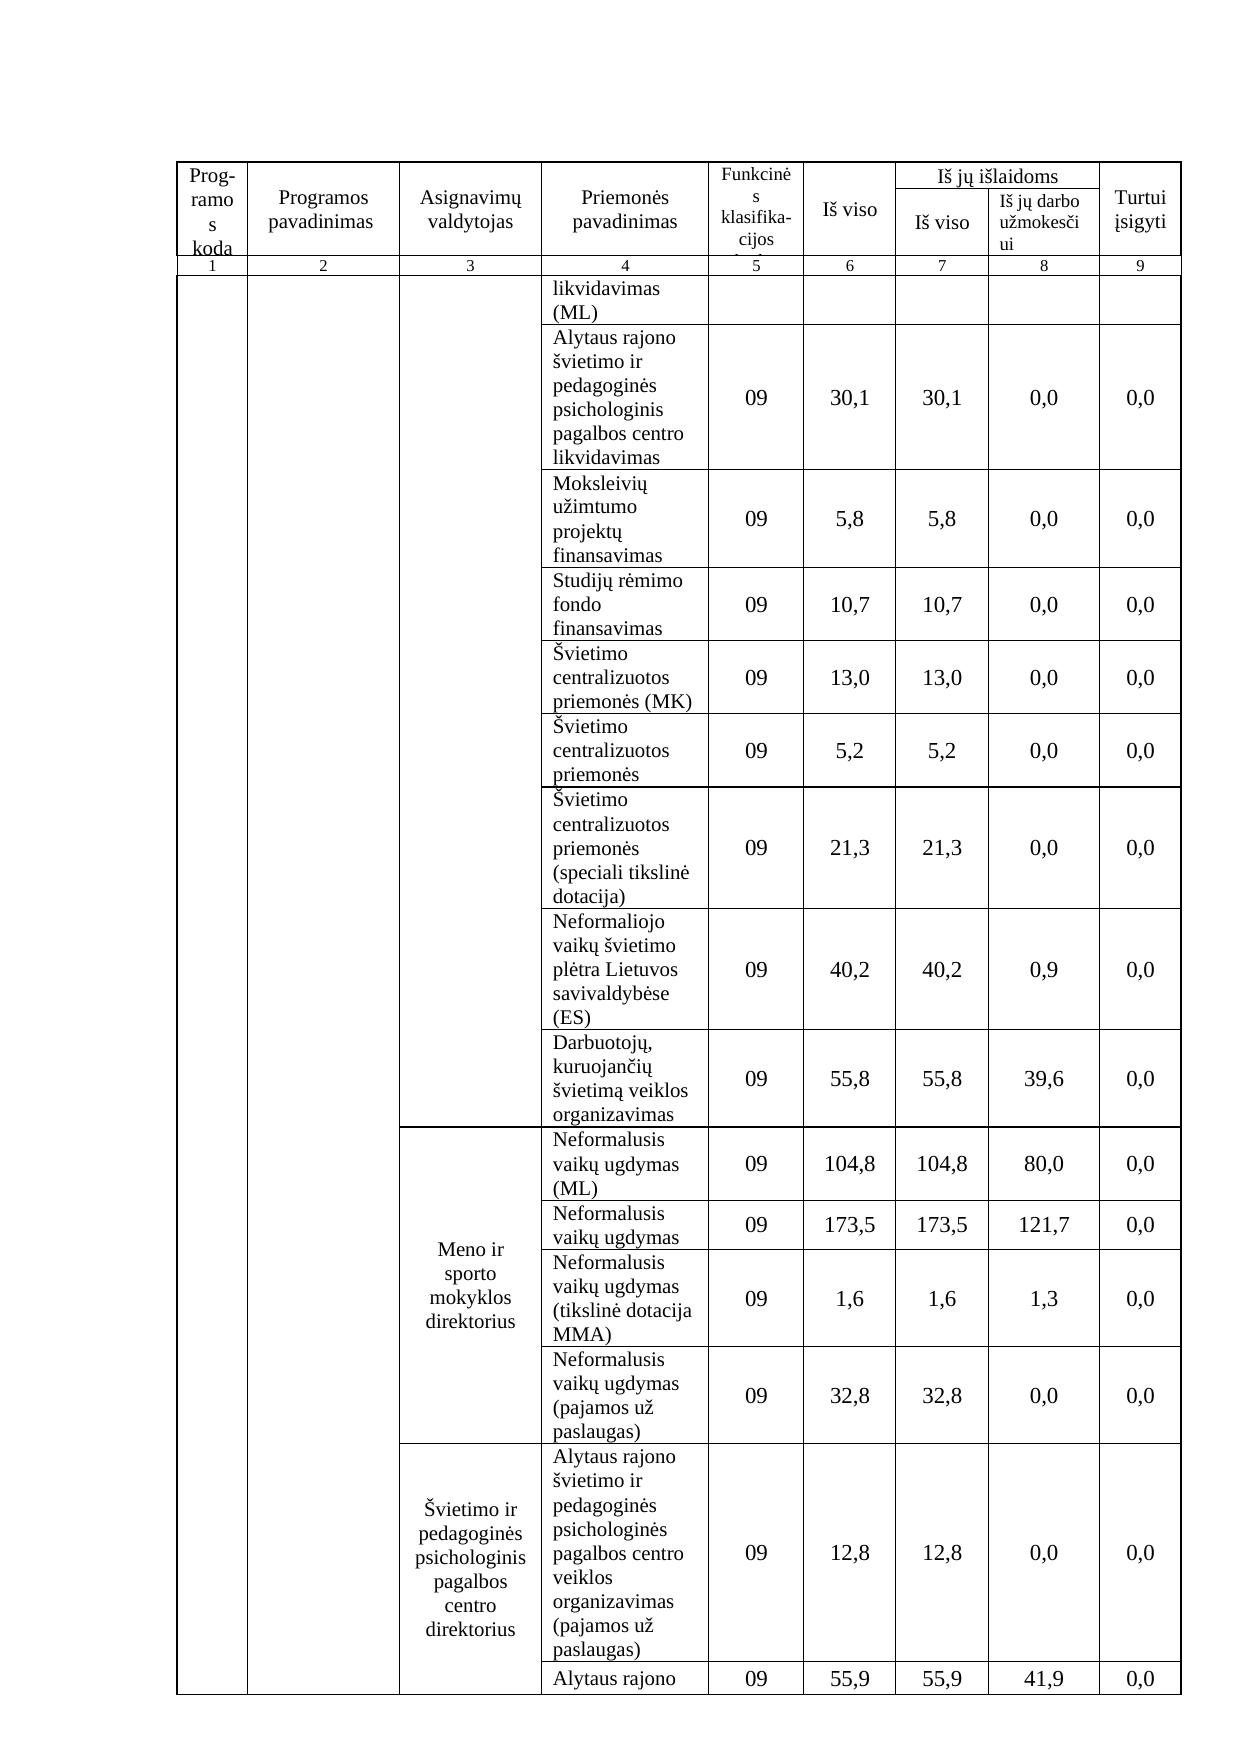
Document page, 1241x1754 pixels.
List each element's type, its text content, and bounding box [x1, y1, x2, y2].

table_cell 0,0 [1100, 1030, 1180, 1126]
table_cell 09 [709, 714, 803, 786]
table_cell 104,8 [896, 1128, 988, 1199]
table_cell 0,0 [1100, 470, 1180, 567]
table_cell 41,9 [989, 1662, 1099, 1694]
table_cell 10,7 [896, 568, 988, 640]
table_cell 09 [709, 1444, 803, 1661]
table_header Funkcinės klasifika-cijos kodas [709, 163, 803, 254]
table_cell 7 [896, 256, 988, 275]
table_cell Iš viso [896, 189, 988, 254]
table_cell 8 [989, 256, 1099, 275]
table_cell [178, 276, 247, 1694]
table_cell 40,2 [896, 909, 988, 1029]
table_cell Švietimo centralizuotos priemonės (speciali tikslinė dotacija) [542, 788, 708, 908]
table_cell 80,0 [989, 1128, 1099, 1199]
table_cell 30,1 [896, 325, 988, 469]
table_cell 0,9 [989, 909, 1099, 1029]
table_cell 09 [709, 1201, 803, 1249]
table_cell Alytaus rajono švietimo ir pedagoginės psichologinės pagalbos centro veiklos organizavimas (pajamos už paslaugas) [542, 1444, 708, 1661]
table_cell 0,0 [1100, 1128, 1180, 1199]
table_cell 12,8 [896, 1444, 988, 1661]
table_cell Švietimo centralizuotos priemonės (MK) [542, 641, 708, 713]
table_cell [400, 276, 541, 1126]
table_cell 0,0 [989, 470, 1099, 567]
table_cell 55,9 [804, 1662, 895, 1694]
table_cell 0,0 [1100, 788, 1180, 908]
table_cell 09 [709, 568, 803, 640]
table_cell 5,8 [896, 470, 988, 567]
table_cell 0,0 [1100, 1250, 1180, 1346]
table_cell 09 [709, 641, 803, 713]
table_cell Iš jų darbo užmokesčiui [989, 189, 1099, 254]
table_cell 21,3 [804, 788, 895, 908]
table_cell 0,0 [1100, 1662, 1180, 1694]
table_cell 13,0 [804, 641, 895, 713]
table_cell likvidavimas (ML) [542, 276, 708, 324]
table_cell 0,0 [989, 1444, 1099, 1661]
table_cell 0,0 [1100, 1444, 1180, 1661]
table_cell 30,1 [804, 325, 895, 469]
table_cell [709, 276, 803, 324]
table_cell 0,0 [1100, 714, 1180, 786]
table_cell 0,0 [989, 1347, 1099, 1443]
table_cell Neformalusis vaikų ugdymas [542, 1201, 708, 1249]
table_cell 0,0 [1100, 1347, 1180, 1443]
table_cell 1,6 [804, 1250, 895, 1346]
table_cell 09 [709, 1347, 803, 1443]
table_cell 55,8 [896, 1030, 988, 1126]
table_header Turtui įsigyti [1100, 163, 1180, 254]
table_cell 0,0 [1100, 325, 1180, 469]
table_cell 0,0 [989, 568, 1099, 640]
table_cell 12,8 [804, 1444, 895, 1661]
table_cell 39,6 [989, 1030, 1099, 1126]
table_cell [248, 276, 399, 1694]
table_cell [804, 276, 895, 324]
table_cell 21,3 [896, 788, 988, 908]
table_cell 0,0 [1100, 568, 1180, 640]
table_cell 09 [709, 325, 803, 469]
table_cell 1 [178, 256, 247, 275]
table_header Iš viso [804, 163, 895, 254]
table_cell 13,0 [896, 641, 988, 713]
table_cell 0,0 [1100, 1201, 1180, 1249]
table_cell [989, 276, 1099, 324]
table_cell 6 [804, 256, 895, 275]
table_cell 0,0 [989, 325, 1099, 469]
table_header Iš jų išlaidoms [896, 163, 1099, 188]
table_header Prog-ramos kodas [178, 163, 247, 254]
table_cell 09 [709, 1662, 803, 1694]
table_cell 40,2 [804, 909, 895, 1029]
table_cell Neformalusis vaikų ugdymas (ML) [542, 1128, 708, 1199]
table_cell 0,0 [989, 788, 1099, 908]
table_cell 0,0 [989, 714, 1099, 786]
table_cell 4 [542, 256, 708, 275]
table_cell 5 [709, 256, 803, 275]
table_header Priemonės pavadinimas [542, 163, 708, 254]
table_cell Neformalusis vaikų ugdymas (tikslinė dotacija MMA) [542, 1250, 708, 1346]
table_cell Studijų rėmimo fondo finansavimas [542, 568, 708, 640]
table_cell Švietimo centralizuotos priemonės [542, 714, 708, 786]
table_cell 173,5 [804, 1201, 895, 1249]
table_cell 09 [709, 1030, 803, 1126]
table_cell Alytaus rajono švietimo ir pedagoginės psichologinis pagalbos centro likvidavimas [542, 325, 708, 469]
table_cell 55,8 [804, 1030, 895, 1126]
table_cell 55,9 [896, 1662, 988, 1694]
table_cell 173,5 [896, 1201, 988, 1249]
table_cell 9 [1100, 256, 1181, 275]
table_cell 09 [709, 788, 803, 908]
table_cell 09 [709, 1128, 803, 1199]
table_cell Neformaliojo vaikų švietimo plėtra Lietuvos savivaldybėse (ES) [542, 909, 708, 1029]
table_cell [896, 276, 988, 324]
table_cell Neformalusis vaikų ugdymas (pajamos už paslaugas) [542, 1347, 708, 1443]
table_cell 5,2 [896, 714, 988, 786]
table_cell 1,6 [896, 1250, 988, 1346]
table_cell 3 [400, 256, 541, 275]
table_header Asignavimų valdytojas [400, 163, 541, 254]
table_cell 104,8 [804, 1128, 895, 1199]
table_header Programos pavadinimas [248, 163, 399, 254]
table_cell 32,8 [896, 1347, 988, 1443]
table_cell Darbuotojų, kuruojančių švietimą veiklos organizavimas [542, 1030, 708, 1126]
table_cell 5,8 [804, 470, 895, 567]
table_cell Alytaus rajono [542, 1662, 708, 1694]
table_cell Moksleivių užimtumo projektų finansavimas [542, 470, 708, 567]
table_cell 0,0 [1100, 641, 1180, 713]
table_cell 2 [248, 256, 399, 275]
table_cell Švietimo ir pedagoginės psichologinis pagalbos centro direktorius [400, 1444, 541, 1694]
table_cell 10,7 [804, 568, 895, 640]
table_cell 09 [709, 909, 803, 1029]
table_cell Meno ir sporto mokyklos direktorius [400, 1128, 541, 1443]
table_cell 121,7 [989, 1201, 1099, 1249]
table_cell 32,8 [804, 1347, 895, 1443]
table_cell [1100, 276, 1180, 324]
table_cell 5,2 [804, 714, 895, 786]
table_cell 0,0 [989, 641, 1099, 713]
table_cell 09 [709, 470, 803, 567]
table_cell 0,0 [1100, 909, 1180, 1029]
table_cell 09 [709, 1250, 803, 1346]
table_cell 1,3 [989, 1250, 1099, 1346]
